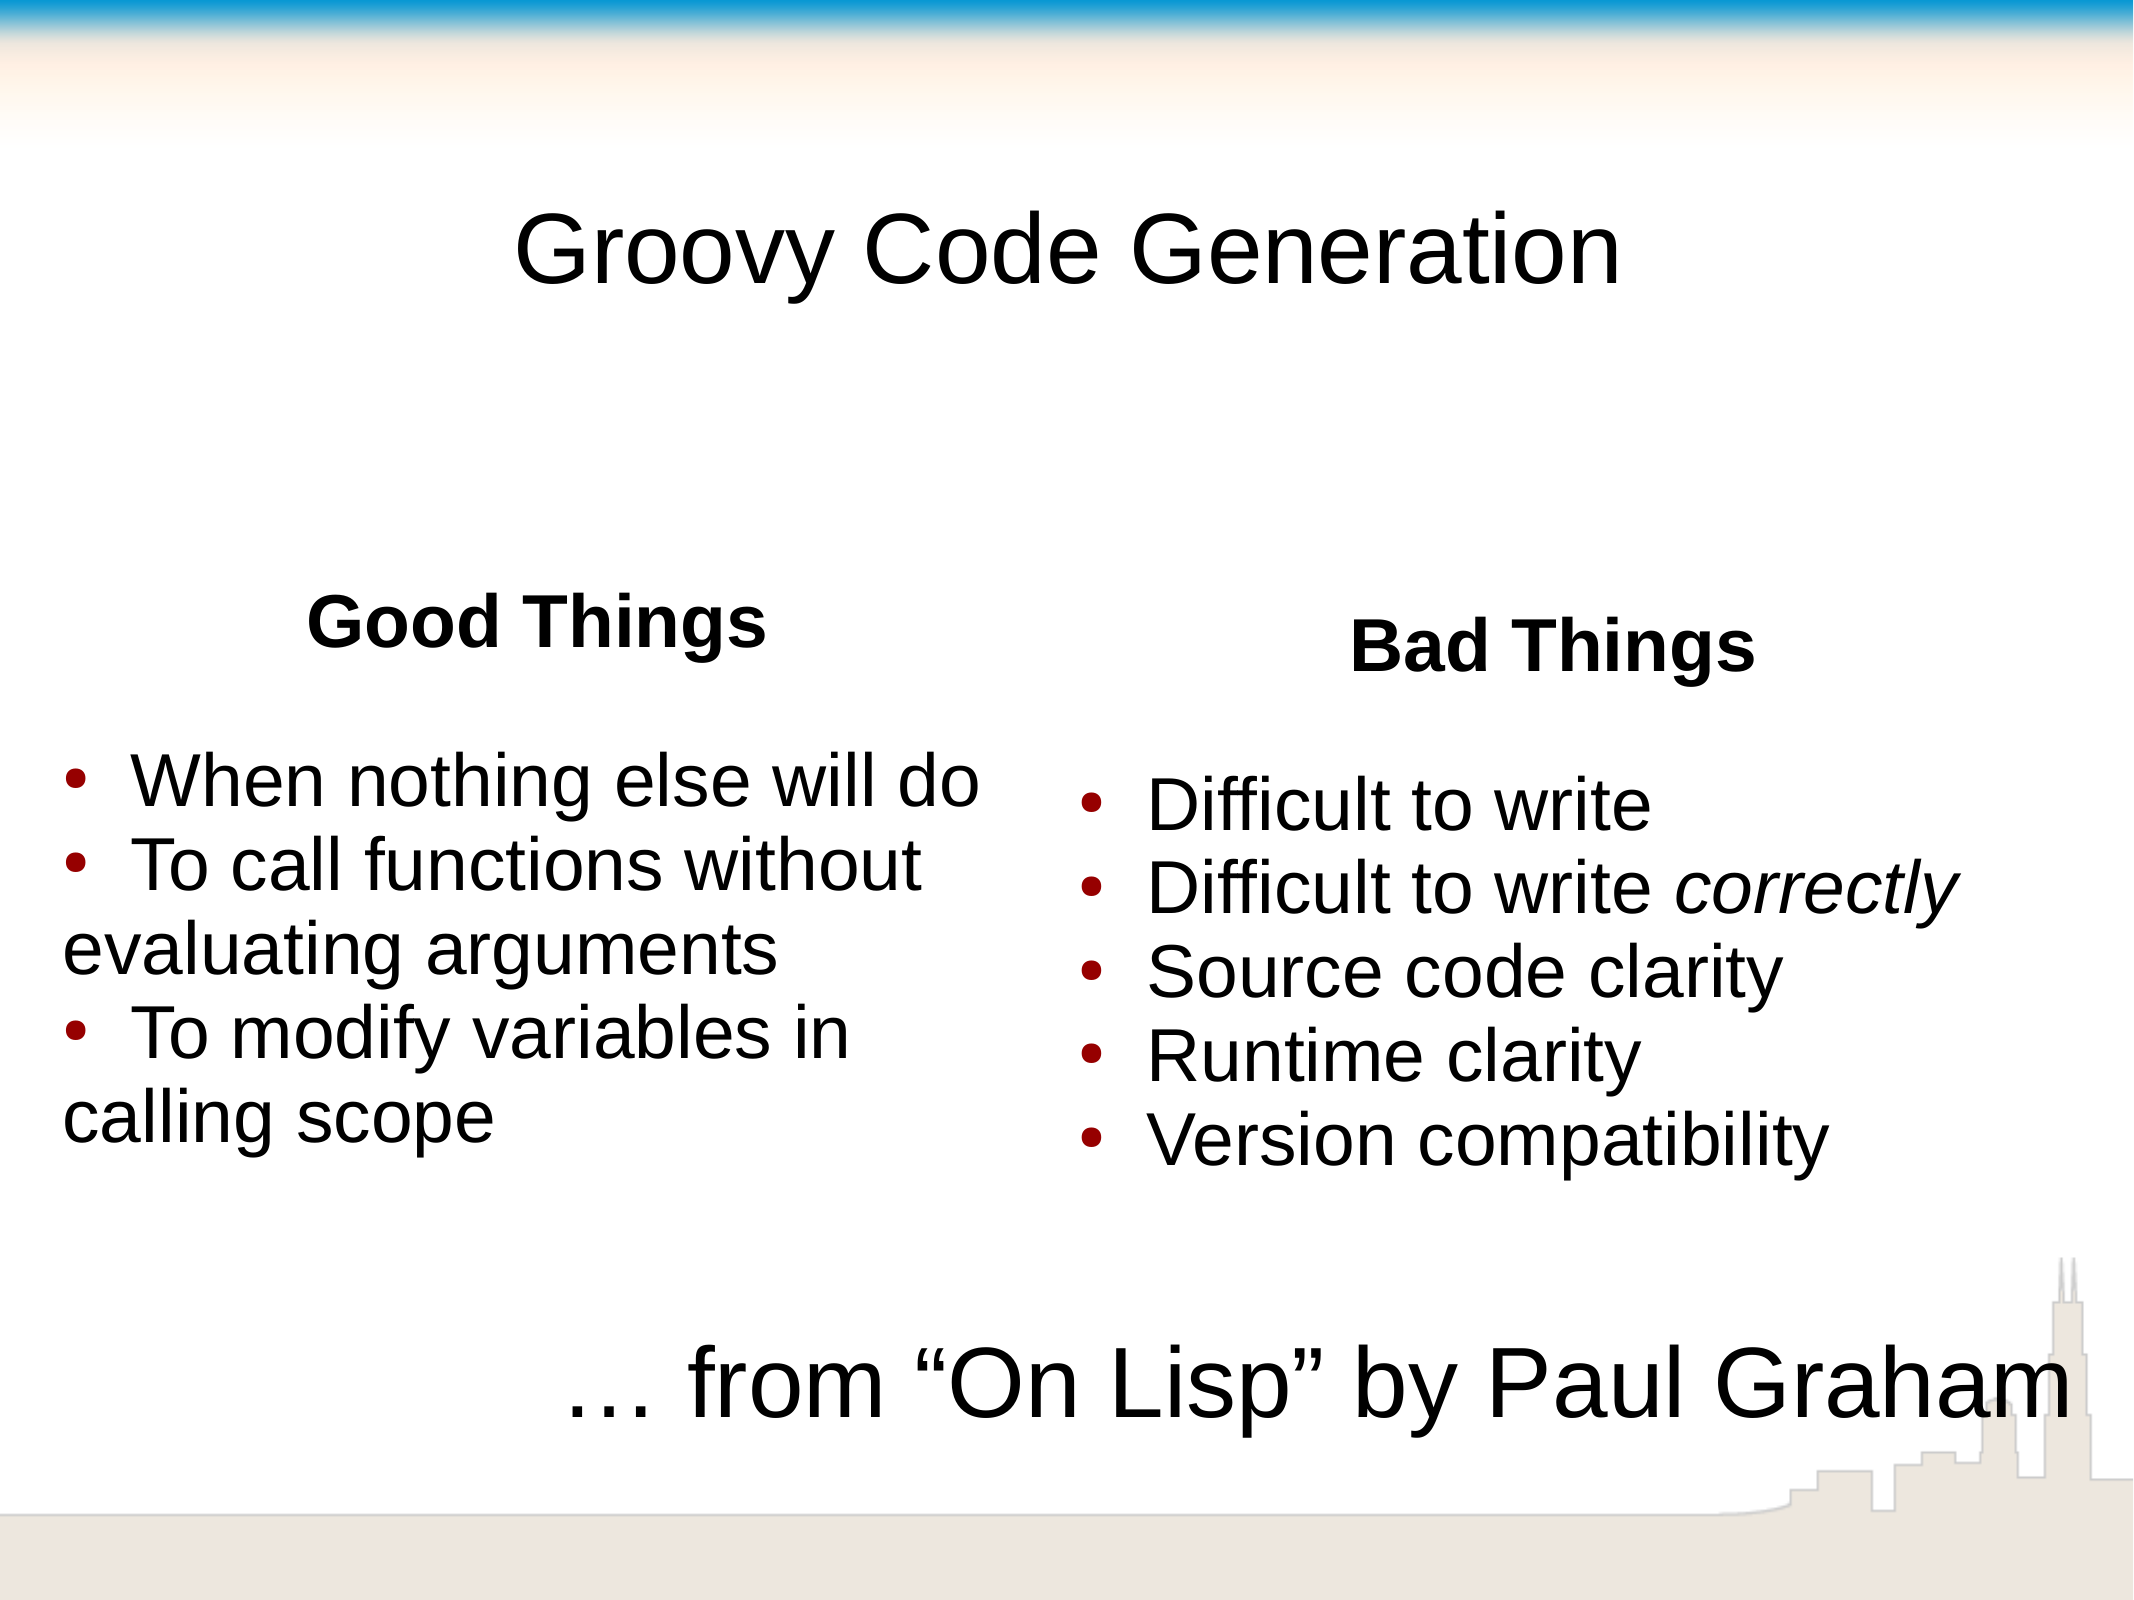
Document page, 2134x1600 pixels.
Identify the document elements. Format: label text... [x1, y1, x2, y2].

subtitle Good Things When nothing else will do To call functions without evaluating arguments To modify variables in calling scope [62, 348, 1013, 1326]
title … from “On Lisp” by Paul Graham [62, 1326, 2076, 1439]
picture [0, 4, 2134, 1600]
text_box Bad Things Difficult to write Difficult to write correctly Source code clarity Runtime clarity Version compatibility [1078, 371, 2029, 1326]
title Groovy Code Generation [62, 193, 2075, 305]
